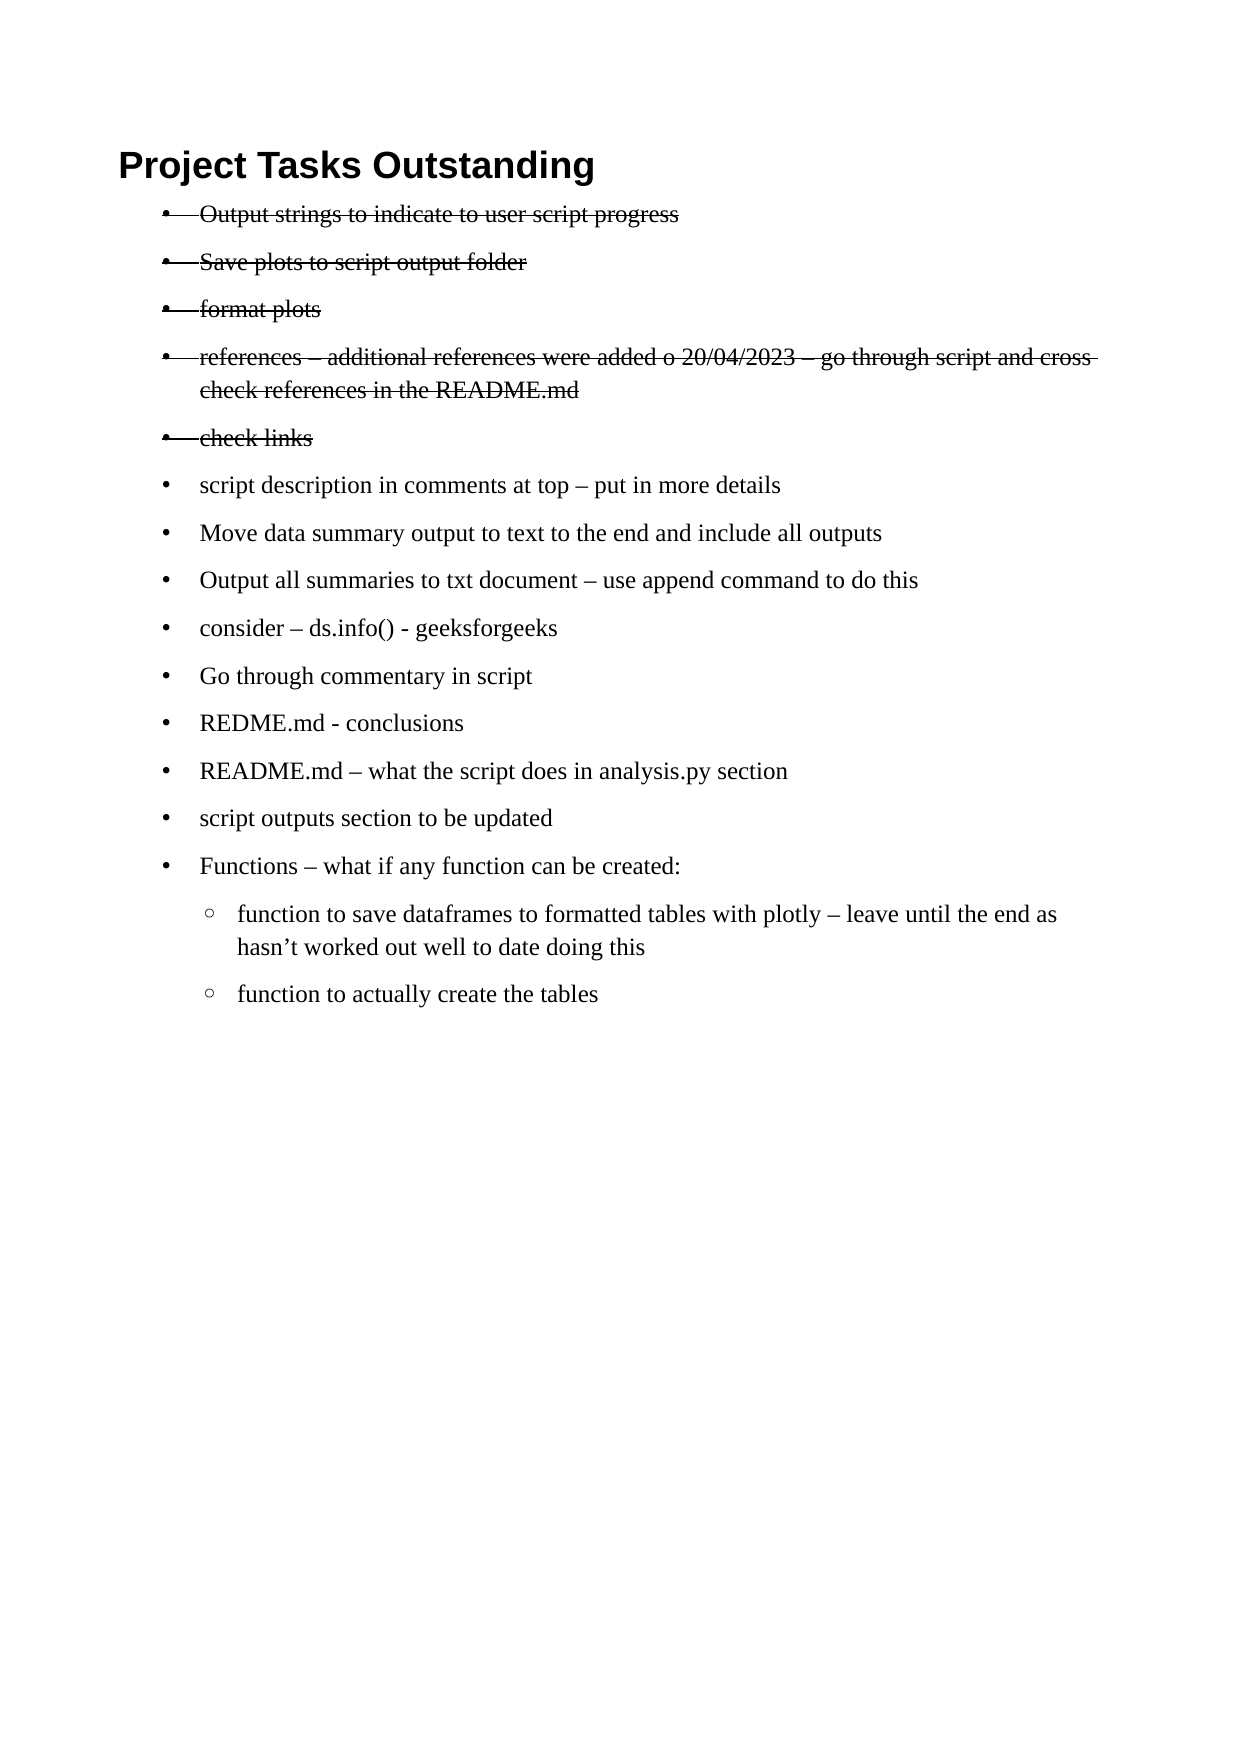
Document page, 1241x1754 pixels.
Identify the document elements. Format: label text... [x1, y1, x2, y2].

list Move data summary output to text to the end and include all outputs [162, 518, 1122, 547]
list Output strings to indicate to user script progress [162, 199, 1122, 228]
list REDME.md - conclusions [162, 708, 1122, 737]
list function to actually create the tables [199, 979, 1122, 1008]
list Output all summaries to txt document – use append command to do this [162, 566, 1122, 594]
list script outputs section to be updated [162, 803, 1122, 832]
list format plots [162, 294, 1122, 323]
list README.md – what the script does in analysis.py section [162, 756, 1122, 785]
subtitle Project Tasks Outstanding [118, 143, 1122, 187]
list Go through commentary in script [162, 661, 1122, 689]
list script description in comments at top – put in more details [162, 470, 1122, 499]
list Functions – what if any function can be created: [162, 851, 1122, 880]
list Save plots to script output folder [162, 247, 1122, 276]
list references – additional references were added o 20/04/2023 – go through script and cross check references in the README.md [162, 342, 1122, 404]
list function to save dataframes to formatted tables with plotly – leave until the end as hasn’t worked out well to date doing this [199, 899, 1122, 961]
list consider – ds.info() - geeksforgeeks [162, 613, 1122, 642]
list check links [162, 423, 1122, 451]
